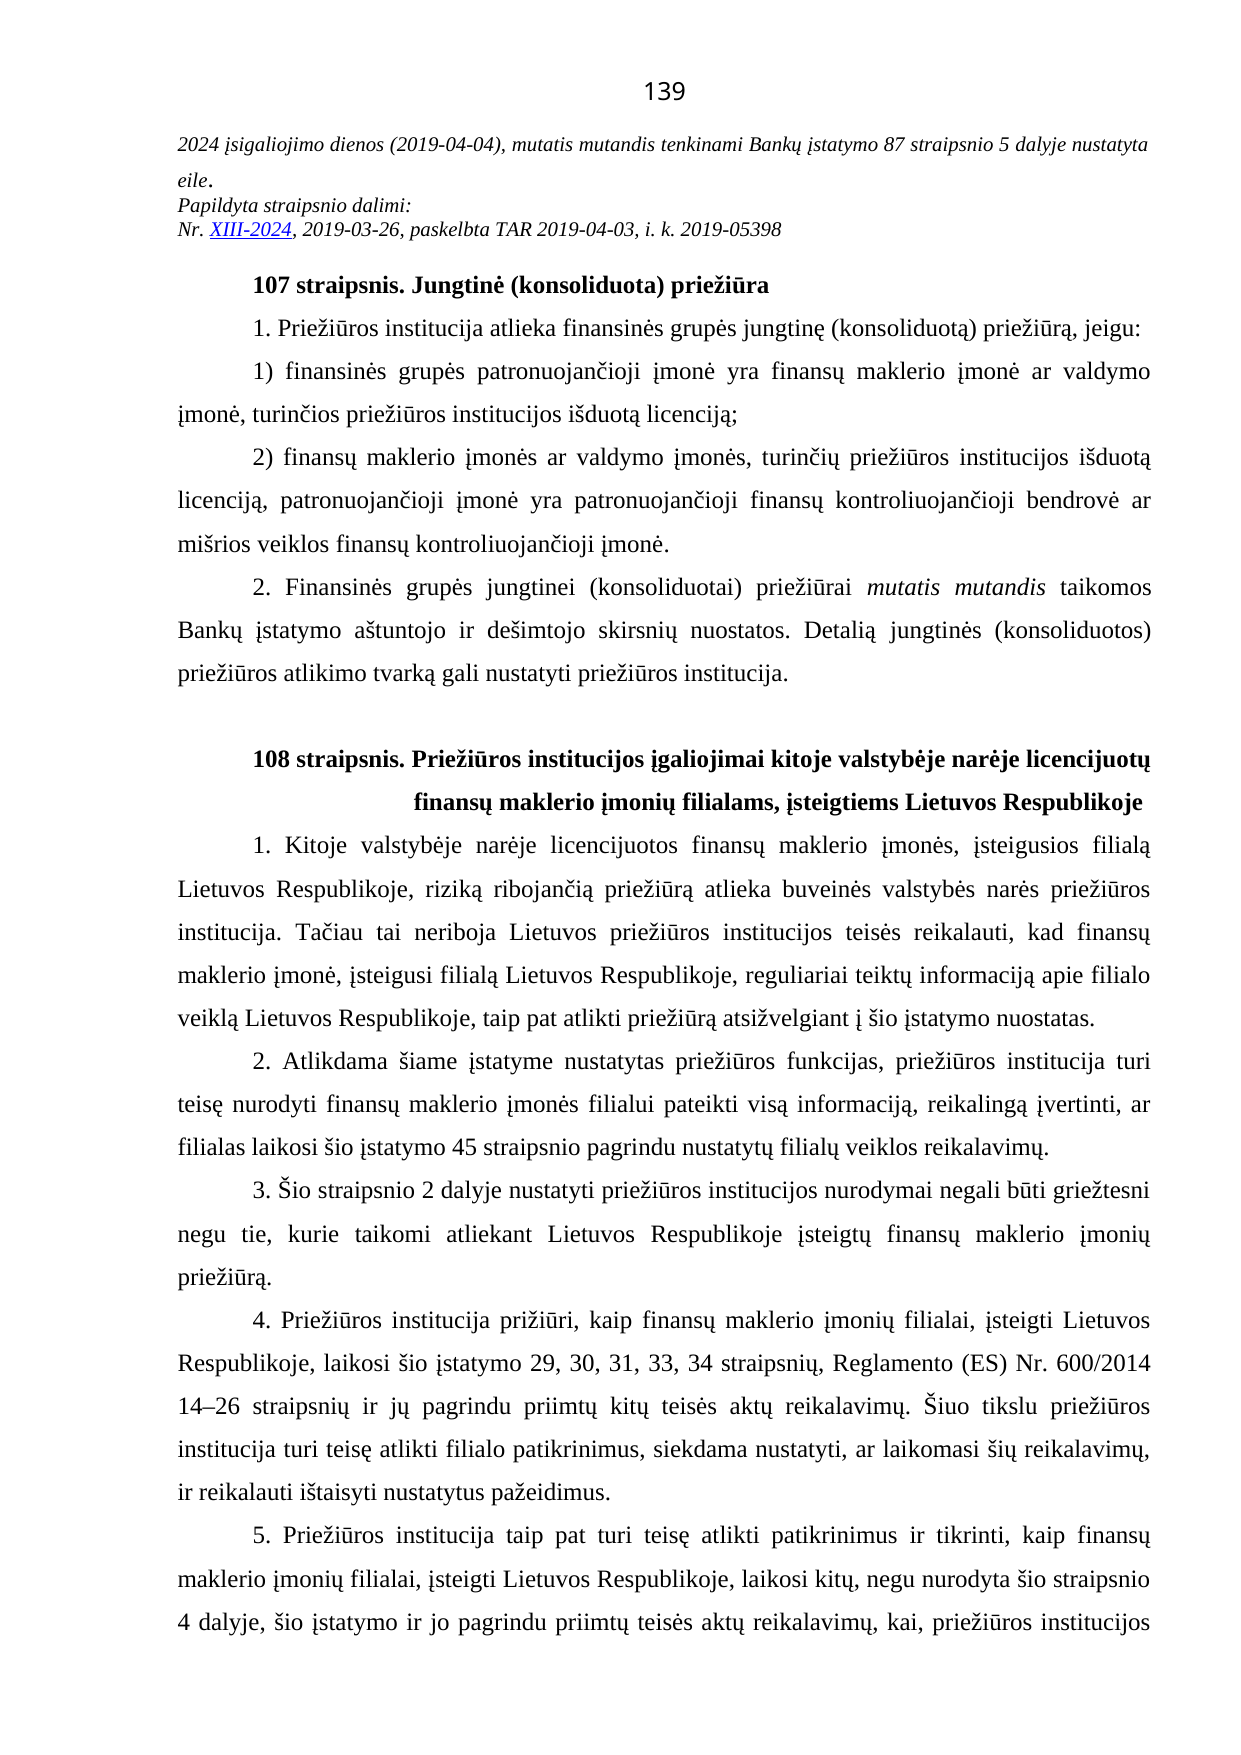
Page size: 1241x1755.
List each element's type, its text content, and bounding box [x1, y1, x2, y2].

text 2) finansų maklerio įmonės ar valdymo įmonės, turinčių priežiūros institucijos išduotą licenciją, patronuojančioji įmonė yra patronuojančioji finansų kontroliuojančioji bendrovė ar mišrios veiklos finansų kontroliuojančioji įmonė. [177, 442, 1152, 557]
text Nr. XIII-2024, 2019-03-26, paskelbta TAR 2019-04-03, i. k. 2019-05398 [177, 217, 1152, 241]
text 1. Kitoje valstybėje narėje licencijuotos finansų maklerio įmonės, įsteigusios filialą Lietuvos Respublikoje, riziką ribojančią priežiūrą atlieka buveinės valstybės narės priežiūros institucija. Tačiau tai neriboja Lietuvos priežiūros institucijos teisės reikalauti, kad finansų maklerio įmonė, įsteigusi filialą Lietuvos Respublikoje, reguliariai teiktų informaciją apie filialo veiklą Lietuvos Respublikoje, taip pat atlikti priežiūrą atsižvelgiant į šio įstatymo nuostatas. [177, 831, 1152, 1032]
text 1) finansinės grupės patronuojančioji įmonė yra finansų maklerio įmonė ar valdymo įmonė, turinčios priežiūros institucijos išduotą licenciją; [177, 356, 1152, 428]
text 2. Atlikdama šiame įstatyme nustatytas priežiūros funkcijas, priežiūros institucija turi teisę nurodyti finansų maklerio įmonės filialui pateikti visą informaciją, reikalingą įvertinti, ar filialas laikosi šio įstatymo 45 straipsnio pagrindu nustatytų filialų veiklos reikalavimų. [177, 1046, 1152, 1161]
text 2024 įsigaliojimo dienos (2019-04-04), mutatis mutandis tenkinami Bankų įstatymo 87 straipsnio 5 dalyje nustatyta eile. [177, 118, 1152, 193]
text 2. Finansinės grupės jungtinei (konsoliduotai) priežiūrai mutatis mutandis taikomos Bankų įstatymo aštuntojo ir dešimtojo skirsnių nuostatos. Detalią jungtinės (konsoliduotos) priežiūros atlikimo tvarką gali nustatyti priežiūros institucija. [177, 572, 1152, 687]
text 1. Priežiūros institucija atlieka finansinės grupės jungtinę (konsoliduotą) priežiūrą, jeigu: [177, 313, 1152, 342]
text 107 straipsnis. Jungtinė (konsoliduota) priežiūra [177, 270, 1152, 299]
text 4. Priežiūros institucija prižiūri, kaip finansų maklerio įmonių filialai, įsteigti Lietuvos Respublikoje, laikosi šio įstatymo 29, 30, 31, 33, 34 straipsnių, Reglamento (ES) Nr. 600/2014 14–26 straipsnių ir jų pagrindu priimtų kitų teisės aktų reikalavimų. Šiuo tikslu priežiūros institucija turi teisę atlikti filialo patikrinimus, siekdama nustatyti, ar laikomasi šių reikalavimų, ir reikalauti ištaisyti nustatytus pažeidimus. [177, 1305, 1152, 1506]
text 3. Šio straipsnio 2 dalyje nustatyti priežiūros institucijos nurodymai negali būti griežtesni negu tie, kurie taikomi atliekant Lietuvos Respublikoje įsteigtų finansų maklerio įmonių priežiūrą. [177, 1176, 1152, 1291]
text 108 straipsnis. Priežiūros institucijos įgaliojimai kitoje valstybėje narėje licencijuotų finansų maklerio įmonių filialams, įsteigtiems Lietuvos Respublikoje [252, 744, 1152, 816]
text 5. Priežiūros institucija taip pat turi teisę atlikti patikrinimus ir tikrinti, kaip finansų maklerio įmonių filialai, įsteigti Lietuvos Respublikoje, laikosi kitų, negu nurodyta šio straipsnio 4 dalyje, šio įstatymo ir jo pagrindu priimtų teisės aktų reikalavimų, kai, priežiūros institucijos [177, 1521, 1152, 1636]
text Papildyta straipsnio dalimi: [177, 193, 1152, 217]
